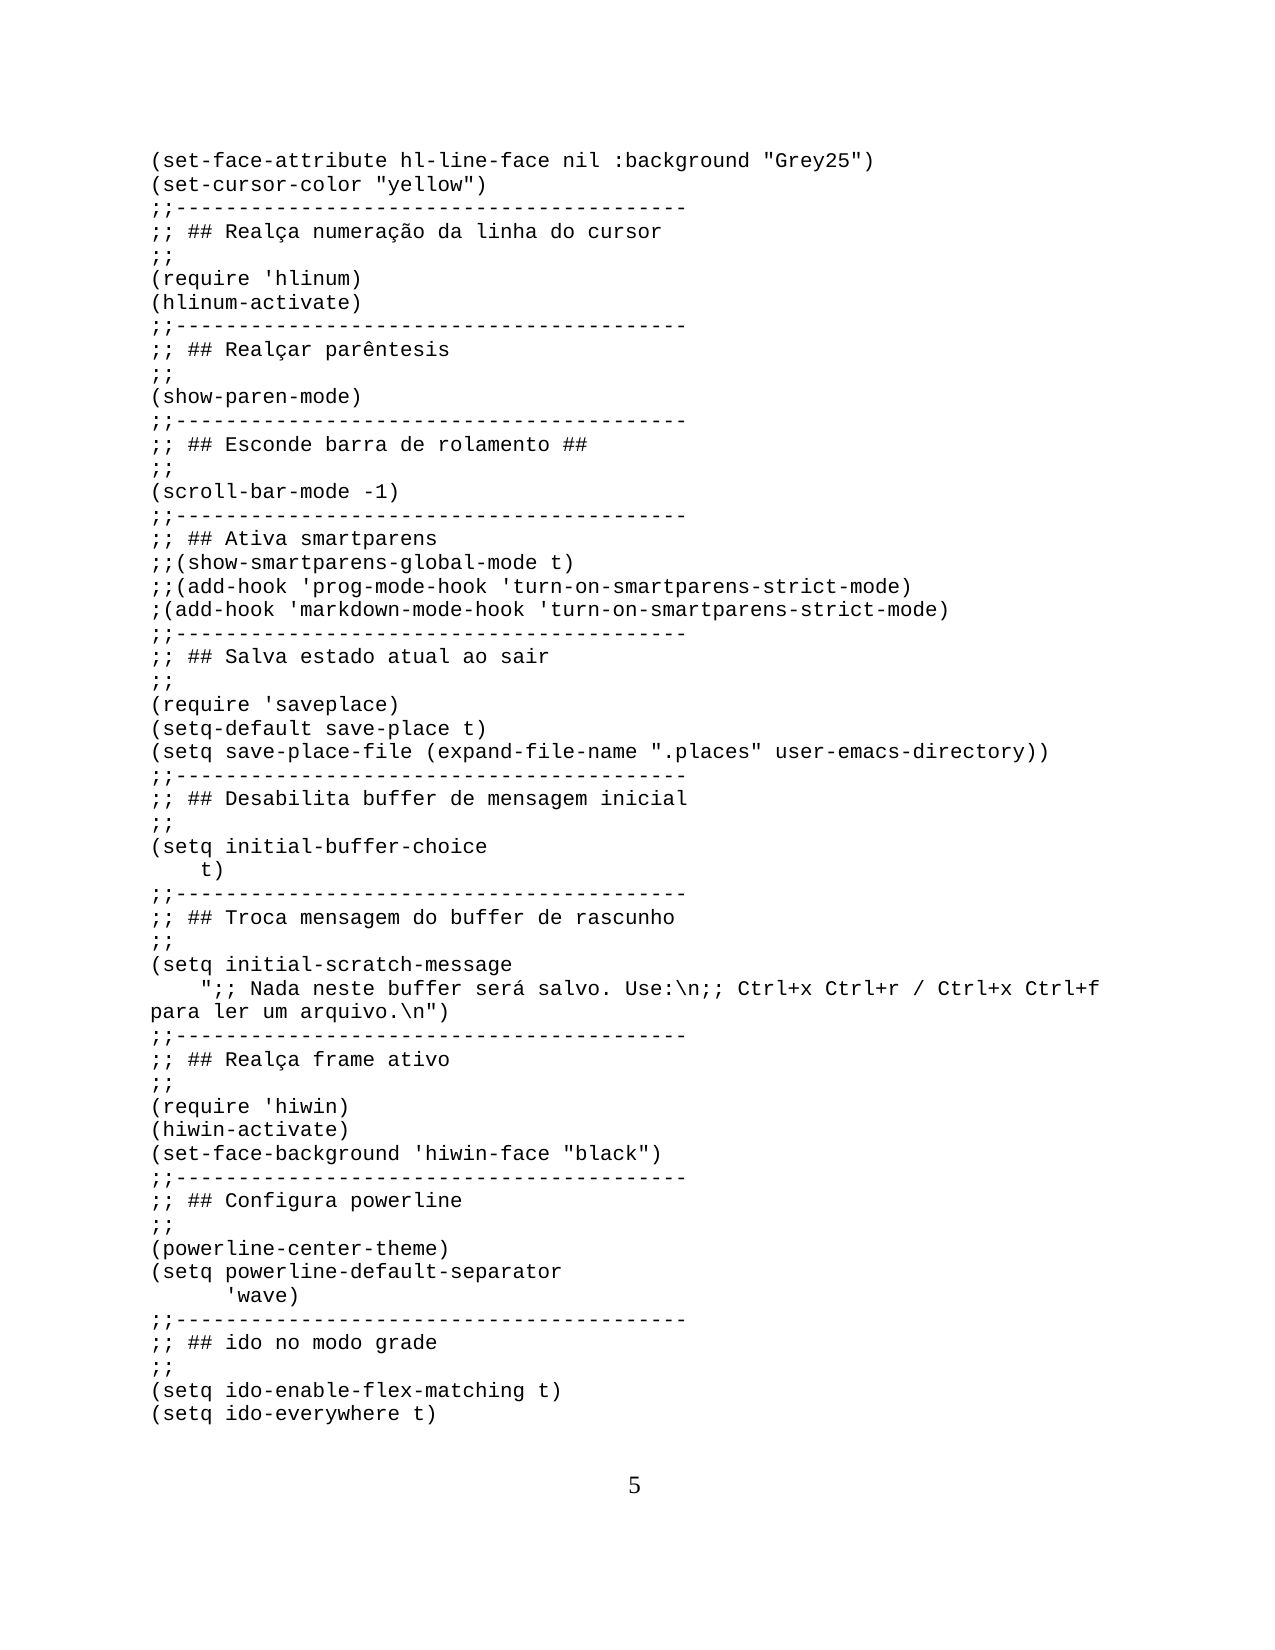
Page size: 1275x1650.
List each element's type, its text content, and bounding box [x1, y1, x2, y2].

text ;; ## Realçar parêntesis [150, 339, 1125, 363]
text ;; [150, 457, 1125, 481]
text ;; ## Troca mensagem do buffer de rascunho [150, 907, 1125, 930]
text (set-face-attribute hl-line-face nil :background "Grey25") [150, 150, 1125, 174]
text ;;(add-hook 'prog-mode-hook 'turn-on-smartparens-strict-mode) [150, 576, 1125, 599]
text (setq ido-enable-flex-matching t) [150, 1379, 1125, 1403]
text ;;----------------------------------------- [150, 623, 1125, 647]
text (show-paren-mode) [150, 386, 1125, 410]
text (setq-default save-place t) [150, 717, 1125, 741]
text (setq powerline-default-separator [150, 1261, 1125, 1285]
text ;; [150, 363, 1125, 386]
text (require 'saveplace) [150, 694, 1125, 717]
text 'wave) [150, 1285, 1125, 1309]
text ;; ## Esconde barra de rolamento ## [150, 434, 1125, 457]
text (set-face-background 'hiwin-face "black") [150, 1143, 1125, 1167]
text ;;(show-smartparens-global-mode t) [150, 552, 1125, 576]
text ;; [150, 812, 1125, 836]
text (hlinum-activate) [150, 292, 1125, 316]
text ;; ## Realça numeração da linha do cursor [150, 221, 1125, 244]
text ;;----------------------------------------- [150, 1309, 1125, 1332]
text ;;----------------------------------------- [150, 1025, 1125, 1048]
text ;;----------------------------------------- [150, 765, 1125, 788]
text ;; [150, 930, 1125, 954]
text (setq initial-scratch-message [150, 954, 1125, 978]
text ;; [150, 244, 1125, 268]
text ;; ## Desabilita buffer de mensagem inicial [150, 788, 1125, 812]
text ;;----------------------------------------- [150, 197, 1125, 221]
text ;; ## Ativa smartparens [150, 528, 1125, 552]
text ;(add-hook 'markdown-mode-hook 'turn-on-smartparens-strict-mode) [150, 599, 1125, 623]
text ;; ## ido no modo grade [150, 1332, 1125, 1356]
text ;;----------------------------------------- [150, 1167, 1125, 1190]
text (setq initial-buffer-choice [150, 836, 1125, 859]
text ;;----------------------------------------- [150, 410, 1125, 434]
text (require 'hiwin) [150, 1096, 1125, 1119]
text ;; [150, 1072, 1125, 1096]
text ;;----------------------------------------- [150, 505, 1125, 528]
text (scroll-bar-mode -1) [150, 481, 1125, 505]
text (setq save-place-file (expand-file-name ".places" user-emacs-directory)) [150, 741, 1125, 765]
text (powerline-center-theme) [150, 1238, 1125, 1261]
text ;; ## Salva estado atual ao sair [150, 647, 1125, 670]
text t) [150, 859, 1125, 883]
text ;; [150, 1356, 1125, 1379]
text (hiwin-activate) [150, 1119, 1125, 1143]
text (require 'hlinum) [150, 268, 1125, 292]
text ;; ## Realça frame ativo [150, 1048, 1125, 1072]
text ;;----------------------------------------- [150, 316, 1125, 339]
text ;; [150, 670, 1125, 694]
text ";; Nada neste buffer será salvo. Use:\n;; Ctrl+x Ctrl+r / Ctrl+x Ctrl+f para ler um arquivo.\n") [150, 978, 1125, 1025]
text (set-cursor-color "yellow") [150, 174, 1125, 197]
text (setq ido-everywhere t) [150, 1403, 1125, 1427]
text ;; [150, 1214, 1125, 1238]
text ;;----------------------------------------- [150, 883, 1125, 907]
text ;; ## Configura powerline [150, 1190, 1125, 1214]
